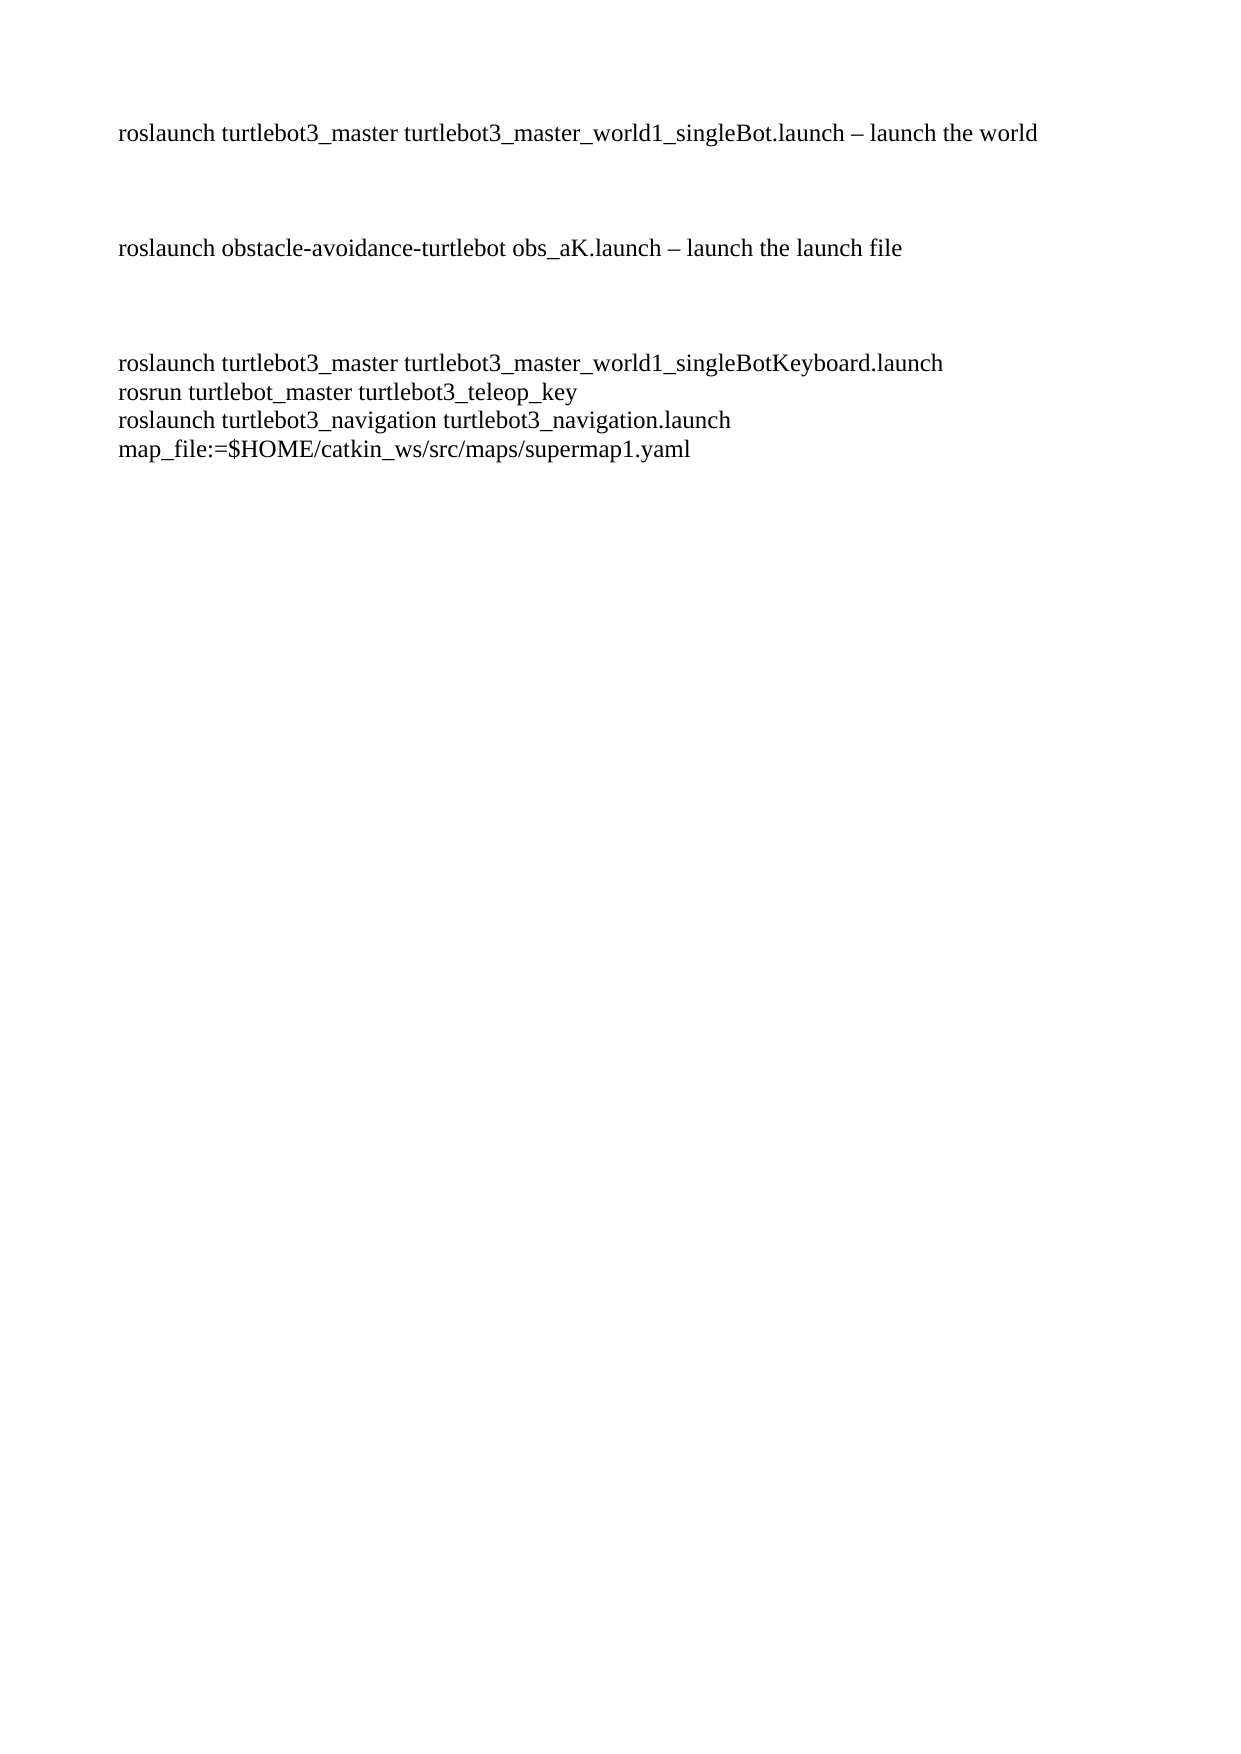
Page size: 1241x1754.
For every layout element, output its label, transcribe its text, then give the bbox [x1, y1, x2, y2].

text roslaunch turtlebot3_master turtlebot3_master_world1_singleBot.launch – launch the world [118, 118, 1122, 147]
text rosrun turtlebot_master turtlebot3_teleop_key [118, 377, 1122, 406]
text roslaunch turtlebot3_master turtlebot3_master_world1_singleBotKeyboard.launch [118, 348, 1122, 377]
text roslaunch obstacle-avoidance-turtlebot obs_aK.launch – launch the launch file [118, 233, 1122, 262]
text roslaunch turtlebot3_navigation turtlebot3_navigation.launch map_file:=$HOME/catkin_ws/src/maps/supermap1.yaml [118, 406, 1122, 463]
